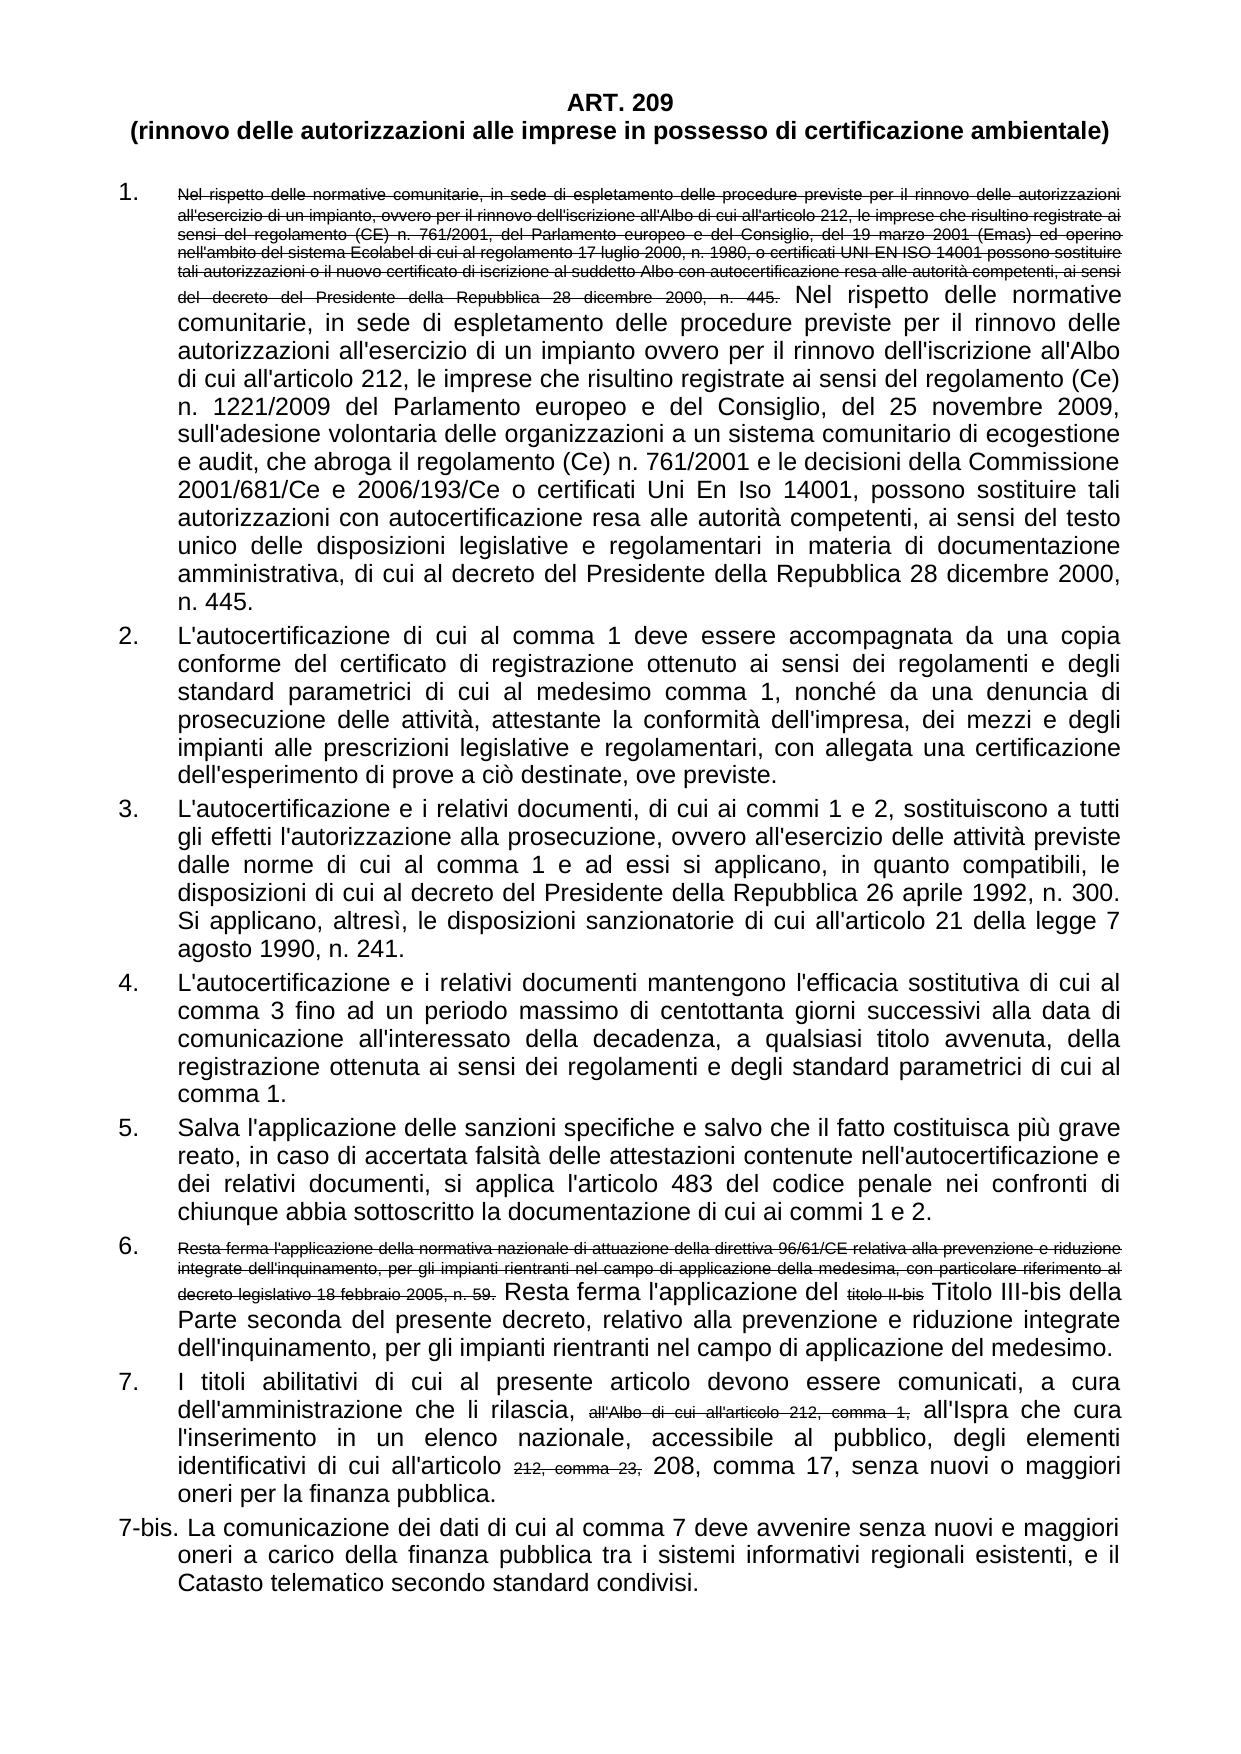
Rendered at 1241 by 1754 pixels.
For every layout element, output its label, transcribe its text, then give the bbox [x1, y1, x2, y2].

text 7-bis. La comunicazione dei dati di cui al comma 7 deve avvenire senza nuovi e maggiori oneri a carico della finanza pubblica tra i sistemi informativi regionali esistenti, e il Catasto telematico secondo standard condivisi. [118, 1513, 1122, 1597]
text 5. Salva l'applicazione delle sanzioni specifiche e salvo che il fatto costituisca più grave reato, in caso di accertata falsità delle attestazioni contenute nell'autocertificazione e dei relativi documenti, si applica l'articolo 483 del codice penale nei confronti di chiunque abbia sottoscritto la documentazione di cui ai commi 1 e 2. [118, 1114, 1122, 1226]
text 7. I titoli abilitativi di cui al presente articolo devono essere comunicati, a cura dell'amministrazione che li rilascia, all'Albo di cui all'articolo 212, comma 1, all'Ispra che cura l'inserimento in un elenco nazionale, accessibile al pubblico, degli elementi identificativi di cui all'articolo 212, comma 23, 208, comma 17, senza nuovi o maggiori oneri per la finanza pubblica. [118, 1368, 1122, 1507]
text 4. L'autocertificazione e i relativi documenti mantengono l'efficacia sostitutiva di cui al comma 3 fino ad un periodo massimo di centottanta giorni successivi alla data di comunicazione all'interessato della decadenza, a qualsiasi titolo avvenuta, della registrazione ottenuta ai sensi dei regolamenti e degli standard parametrici di cui al comma 1. [118, 968, 1122, 1108]
text 1. Nel rispetto delle normative comunitarie, in sede di espletamento delle procedure previste per il rinnovo delle autorizzazioni all'esercizio di un impianto, ovvero per il rinnovo dell'iscrizione all'Albo di cui all'articolo 212, le imprese che risultino registrate ai sensi del regolamento (CE) n. 761/2001, del Parlamento europeo e del Consiglio, del 19 marzo 2001 (Emas) ed operino nell'ambito del sistema Ecolabel di cui al regolamento 17 luglio 2000, n. 1980, o certificati UNI-EN ISO 14001 possono sostituire tali autorizzazioni o il nuovo certificato di iscrizione al suddetto Albo con autocertificazione resa alle autorità competenti, ai sensi del decreto del Presidente della Repubblica 28 dicembre 2000, n. 445. Nel rispetto delle normative comunitarie, in sede di espletamento delle procedure previste per il rinnovo delle autorizzazioni all'esercizio di un impianto ovvero per il rinnovo dell'iscrizione all'Albo di cui all'articolo 212, le imprese che risultino registrate ai sensi del regolamento (Ce) n. 1221/2009 del Parlamento europeo e del Consiglio, del 25 novembre 2009, sull'adesione volontaria delle organizzazioni a un sistema comunitario di ecogestione e audit, che abroga il regolamento (Ce) n. 761/2001 e le decisioni della Commissione 2001/681/Ce e 2006/193/Ce o certificati Uni En Iso 14001, possono sostituire tali autorizzazioni con autocertificazione resa alle autorità competenti, ai sensi del testo unico delle disposizioni legislative e regolamentari in materia di documentazione amministrativa, di cui al decreto del Presidente della Repubblica 28 dicembre 2000, n. 445. [118, 178, 1122, 616]
text 3. L'autocertificazione e i relativi documenti, di cui ai commi 1 e 2, sostituiscono a tutti gli effetti l'autorizzazione alla prosecuzione, ovvero all'esercizio delle attività previste dalle norme di cui al comma 1 e ad essi si applicano, in quanto compatibili, le disposizioni di cui al decreto del Presidente della Repubblica 26 aprile 1992, n. 300. Si applicano, altresì, le disposizioni sanzionatorie di cui all'articolo 21 della legge 7 agosto 1990, n. 241. [118, 795, 1122, 963]
text 2. L'autocertificazione di cui al comma 1 deve essere accompagnata da una copia conforme del certificato di registrazione ottenuto ai sensi dei regolamenti e degli standard parametrici di cui al medesimo comma 1, nonché da una denuncia di prosecuzione delle attività, attestante la conformità dell'impresa, dei mezzi e degli impianti alle prescrizioni legislative e regolamentari, con allegata una certificazione dell'esperimento di prove a ciò destinate, ove previste. [118, 622, 1122, 789]
subtitle ART. 209 (rinnovo delle autorizzazioni alle imprese in possesso di certificazione ambientale) [118, 88, 1122, 144]
text 6. Resta ferma l'applicazione della normativa nazionale di attuazione della direttiva 96/61/CE relativa alla prevenzione e riduzione integrate dell'inquinamento, per gli impianti rientranti nel campo di applicazione della medesima, con particolare riferimento al decreto legislativo 18 febbraio 2005, n. 59. Resta ferma l'applicazione del titolo II-bis Titolo III-bis della Parte seconda del presente decreto, relativo alla prevenzione e riduzione integrate dell'inquinamento, per gli impianti rientranti nel campo di applicazione del medesimo. [118, 1232, 1122, 1362]
